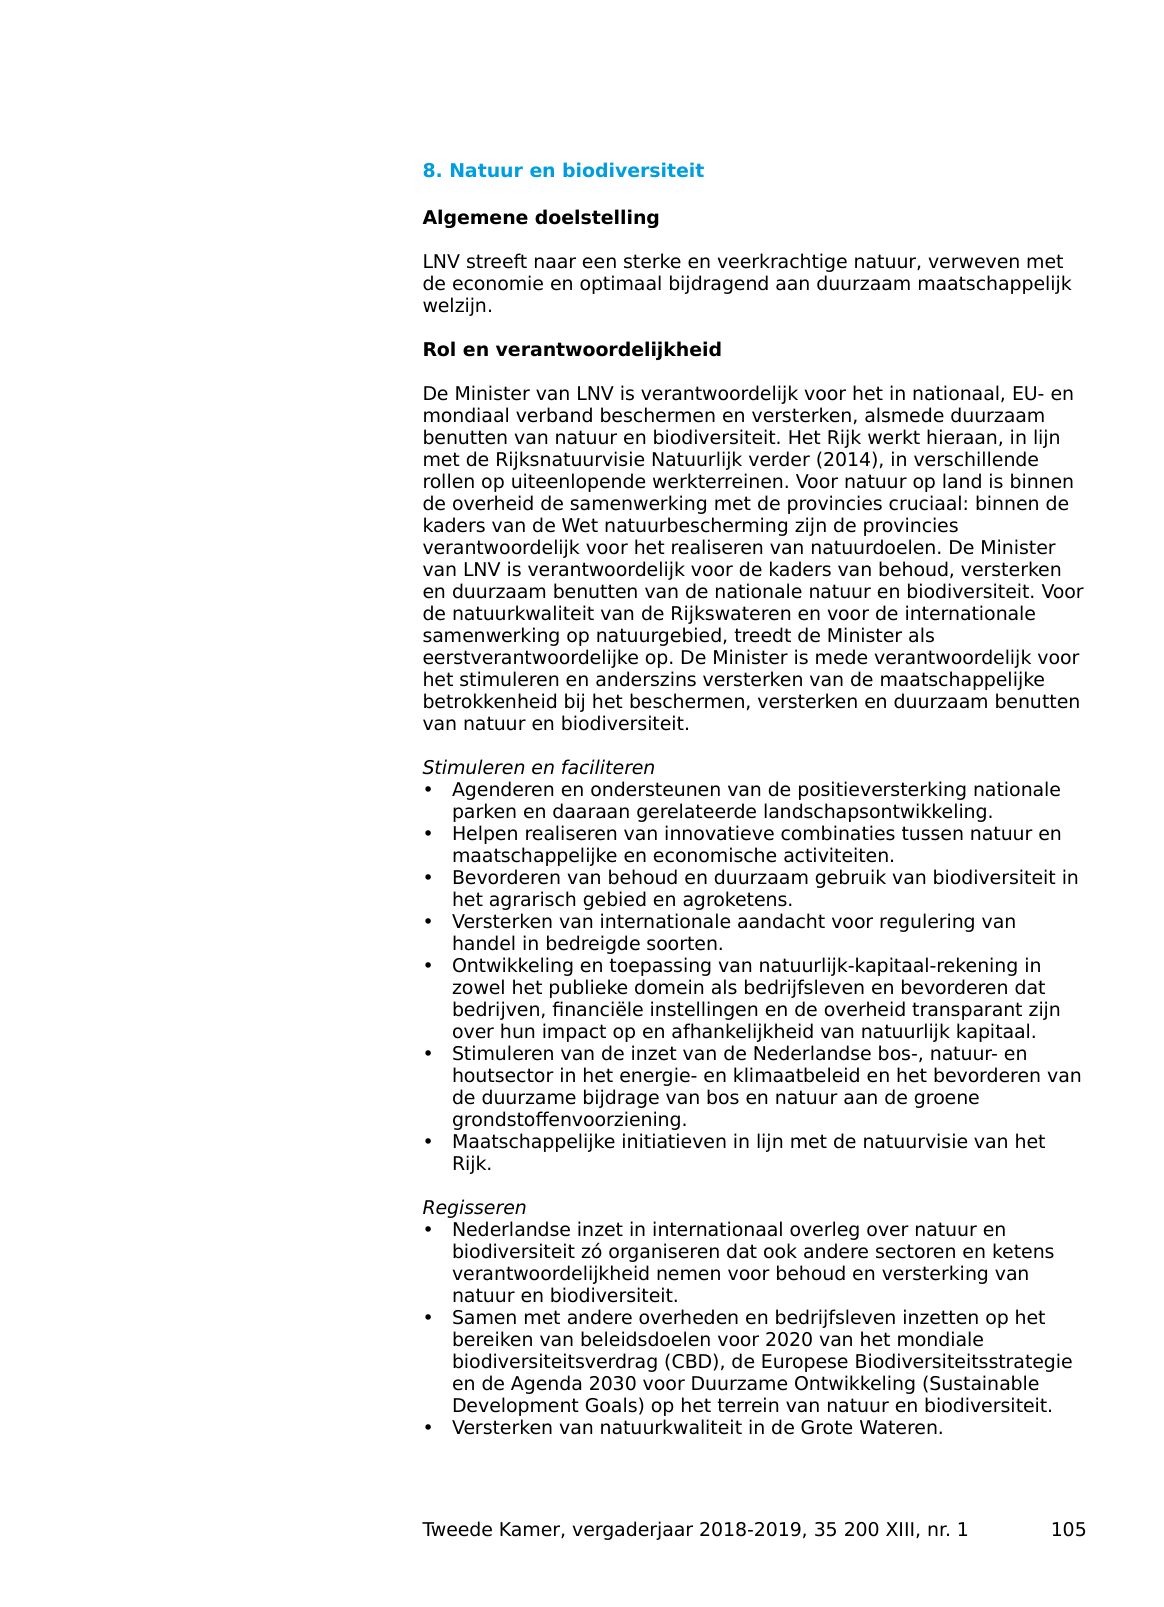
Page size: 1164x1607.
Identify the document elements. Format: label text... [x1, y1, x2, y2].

text • Versterken van internationale aandacht voor regulering van handel in bedreigde soorten. [422, 911, 1087, 955]
text • Stimuleren van de inzet van de Nederlandse bos-, natuur- en houtsector in het energie- en klimaatbeleid en het bevorderen van de duurzame bijdrage van bos en natuur aan de groene grondstoffenvoorziening. [422, 1043, 1087, 1131]
text LNV streeft naar een sterke en veerkrachtige natuur, verweven met de economie en optimaal bijdragend aan duurzaam maatschappelijk welzijn. [422, 251, 1087, 317]
subtitle Stimuleren en faciliteren [422, 757, 1087, 779]
subtitle Rol en verantwoordelijkheid [422, 339, 1087, 361]
subtitle Algemene doelstelling [422, 207, 1087, 229]
text • Ontwikkeling en toepassing van natuurlijk-kapitaal-rekening in zowel het publieke domein als bedrijfsleven en bevorderen dat bedrijven, financiële instellingen en de overheid transparant zijn over hun impact op en afhankelijkheid van natuurlijk kapitaal. [422, 955, 1087, 1043]
text • Bevorderen van behoud en duurzaam gebruik van biodiversiteit in het agrarisch gebied en agroketens. [422, 867, 1087, 911]
subtitle 8. Natuur en biodiversiteit [422, 160, 1087, 182]
text • Nederlandse inzet in internationaal overleg over natuur en biodiversiteit zó organiseren dat ook andere sectoren en ketens verantwoordelijkheid nemen voor behoud en versterking van natuur en biodiversiteit. [422, 1219, 1087, 1307]
text • Agenderen en ondersteunen van de positieversterking nationale parken en daaraan gerelateerde landschapsontwikkeling. [422, 779, 1087, 823]
text • Helpen realiseren van innovatieve combinaties tussen natuur en maatschappelijke en economische activiteiten. [422, 823, 1087, 867]
text • Versterken van natuurkwaliteit in de Grote Wateren. [422, 1417, 1087, 1439]
text De Minister van LNV is verantwoordelijk voor het in nationaal, EU- en mondiaal verband beschermen en versterken, alsmede duurzaam benutten van natuur en biodiversiteit. Het Rijk werkt hieraan, in lijn met de Rijksnatuurvisie Natuurlijk verder (2014), in verschillende rollen op uiteenlopende werkterreinen. Voor natuur op land is binnen de overheid de samenwerking met de provincies cruciaal: binnen de kaders van de Wet natuurbescherming zijn de provincies verantwoordelijk voor het realiseren van natuurdoelen. De Minister van LNV is verantwoordelijk voor de kaders van behoud, versterken en duurzaam benutten van de nationale natuur en biodiversiteit. Voor de natuurkwaliteit van de Rijkswateren en voor de internationale samenwerking op natuurgebied, treedt de Minister als eerstverantwoordelijke op. De Minister is mede verantwoordelijk voor het stimuleren en anderszins versterken van de maatschappelijke betrokkenheid bij het beschermen, versterken en duurzaam benutten van natuur en biodiversiteit. [422, 383, 1087, 735]
subtitle Regisseren [422, 1197, 1087, 1219]
text • Maatschappelijke initiatieven in lijn met de natuurvisie van het Rijk. [422, 1131, 1087, 1175]
text • Samen met andere overheden en bedrijfsleven inzetten op het bereiken van beleidsdoelen voor 2020 van het mondiale biodiversiteitsverdrag (CBD), de Europese Biodiversiteitsstrategie en de Agenda 2030 voor Duurzame Ontwikkeling (Sustainable Development Goals) op het terrein van natuur en biodiversiteit. [422, 1307, 1087, 1417]
